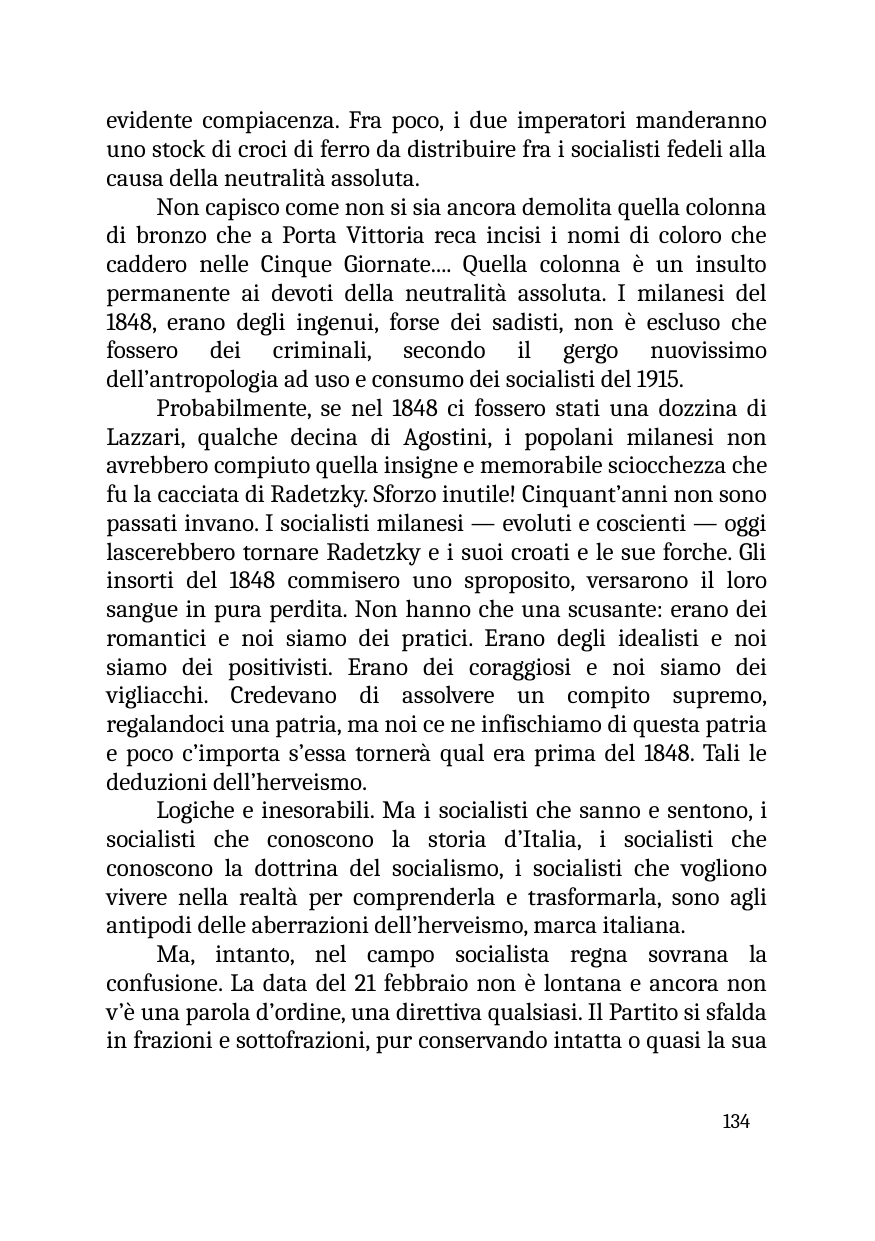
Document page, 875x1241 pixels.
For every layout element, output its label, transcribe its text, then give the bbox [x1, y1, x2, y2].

text Logiche e inesorabili. Ma i socialisti che sanno e sentono, i socialisti che conoscono la storia d’Italia, i socialisti che conoscono la dottrina del socialismo, i socialisti che vogliono vivere nella realtà per comprenderla e trasformarla, sono agli antipodi delle aberrazioni dell’herveismo, marca italiana. [106, 796, 768, 940]
text Probabilmente, se nel 1848 ci fossero stati una dozzina di Lazzari, qualche decina di Agostini, i popolani milanesi non avrebbero compiuto quella insigne e memorabile sciocchezza che fu la cacciata di Radetzky. Sforzo inutile! Cinquant’anni non sono passati invano. I socialisti milanesi — evoluti e coscienti — oggi lascerebbero tornare Radetzky e i suoi croati e le sue forche. Gli insorti del 1848 commisero uno sproposito, versarono il loro sangue in pura perdita. Non hanno che una scusante: erano dei romantici e noi siamo dei pratici. Erano degli idealisti e noi siamo dei positivisti. Erano dei coraggiosi e noi siamo dei vigliacchi. Credevano di assolvere un compito supremo, regalandoci una patria, ma noi ce ne infischiamo di questa patria e poco c’importa s’essa tornerà qual era prima del 1848. Tali le deduzioni dell’herveismo. [106, 394, 768, 796]
text Non capisco come non si sia ancora demolita quella colonna di bronzo che a Porta Vittoria reca incisi i nomi di coloro che caddero nelle Cinque Giornate.... Quella colonna è un insulto permanente ai devoti della neutralità assoluta. I milanesi del 1848, erano degli ingenui, forse dei sadisti, non è escluso che fossero dei criminali, secondo il gergo nuovissimo dell’antropologia ad uso e consumo dei socialisti del 1915. [106, 192, 768, 394]
text evidente compiacenza. Fra poco, i due imperatori manderanno uno stock di croci di ferro da distribuire fra i socialisti fedeli alla causa della neutralità assoluta. [106, 106, 768, 192]
text Ma, intanto, nel campo socialista regna sovrana la confusione. La data del 21 febbraio non è lontana e ancora non v’è una parola d’ordine, una direttiva qualsiasi. Il Partito si sfalda in frazioni e sottofrazioni, pur conservando intatta o quasi la sua [106, 940, 768, 1055]
